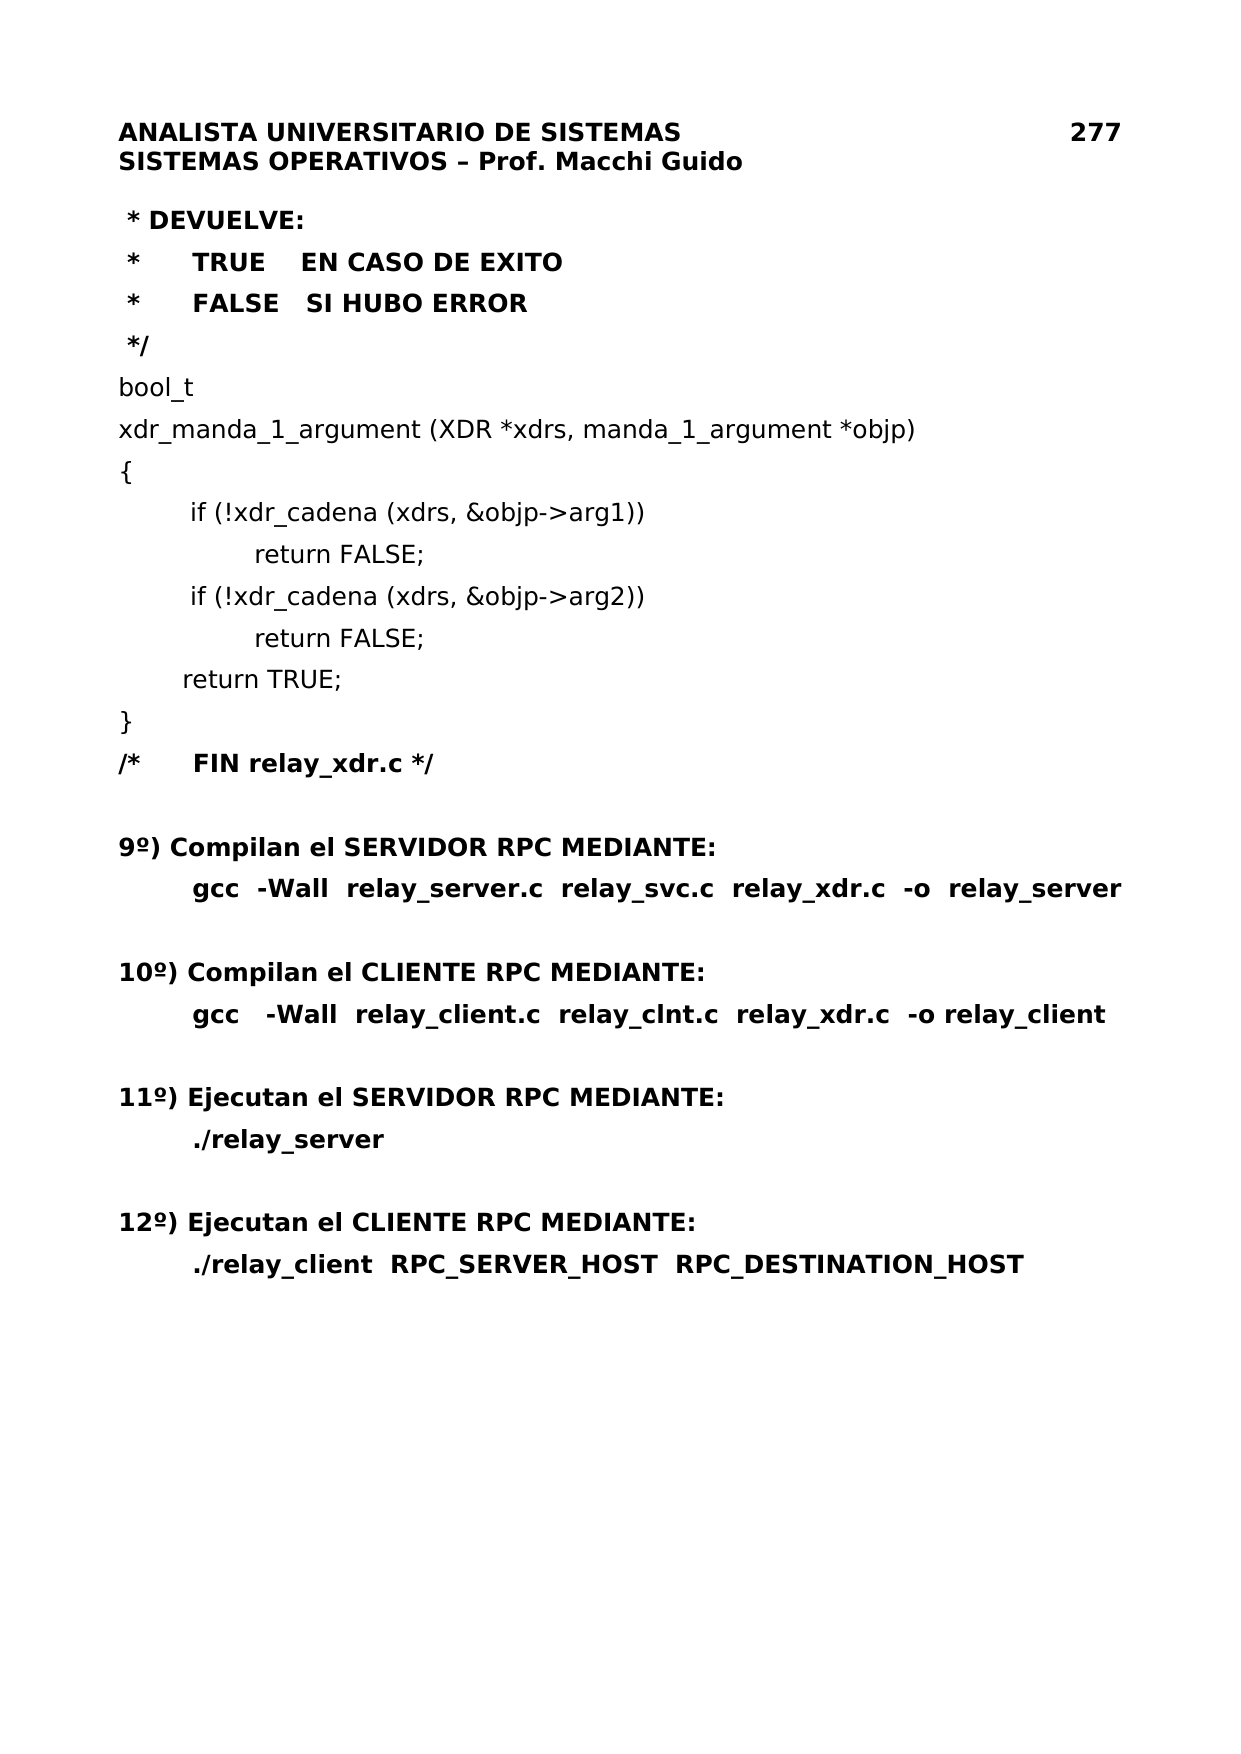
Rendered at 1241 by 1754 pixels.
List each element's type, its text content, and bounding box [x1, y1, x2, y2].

text * FALSE SI HUBO ERROR [118, 290, 1122, 319]
text * DEVUELVE: [118, 206, 1122, 235]
text return FALSE; [118, 624, 1122, 653]
text 9º) Compilan el SERVIDOR RPC MEDIANTE: [118, 833, 1122, 862]
text if (!xdr_cadena (xdrs, &objp->arg1)) [118, 498, 1122, 528]
text gcc -Wall relay_client.c relay_clnt.c relay_xdr.c -o relay_client [118, 1000, 1122, 1029]
text xdr_manda_1_argument (XDR *xdrs, manda_1_argument *objp) [118, 415, 1122, 444]
text */ [118, 331, 1122, 361]
text gcc -Wall relay_server.c relay_svc.c relay_xdr.c -o relay_server [118, 874, 1122, 904]
text return FALSE; [118, 540, 1122, 569]
text /* FIN relay_xdr.c */ [118, 749, 1122, 778]
text { [118, 457, 1122, 486]
text * TRUE EN CASO DE EXITO [118, 248, 1122, 277]
text return TRUE; [118, 666, 1122, 695]
text ./relay_client RPC_SERVER_HOST RPC_DESTINATION_HOST [118, 1250, 1122, 1280]
text if (!xdr_cadena (xdrs, &objp->arg2)) [118, 582, 1122, 611]
text 12º) Ejecutan el CLIENTE RPC MEDIANTE: [118, 1209, 1122, 1238]
text 11º) Ejecutan el SERVIDOR RPC MEDIANTE: [118, 1083, 1122, 1113]
text bool_t [118, 373, 1122, 402]
text } [118, 707, 1122, 737]
text ./relay_server [118, 1125, 1122, 1154]
text 10º) Compilan el CLIENTE RPC MEDIANTE: [118, 958, 1122, 987]
